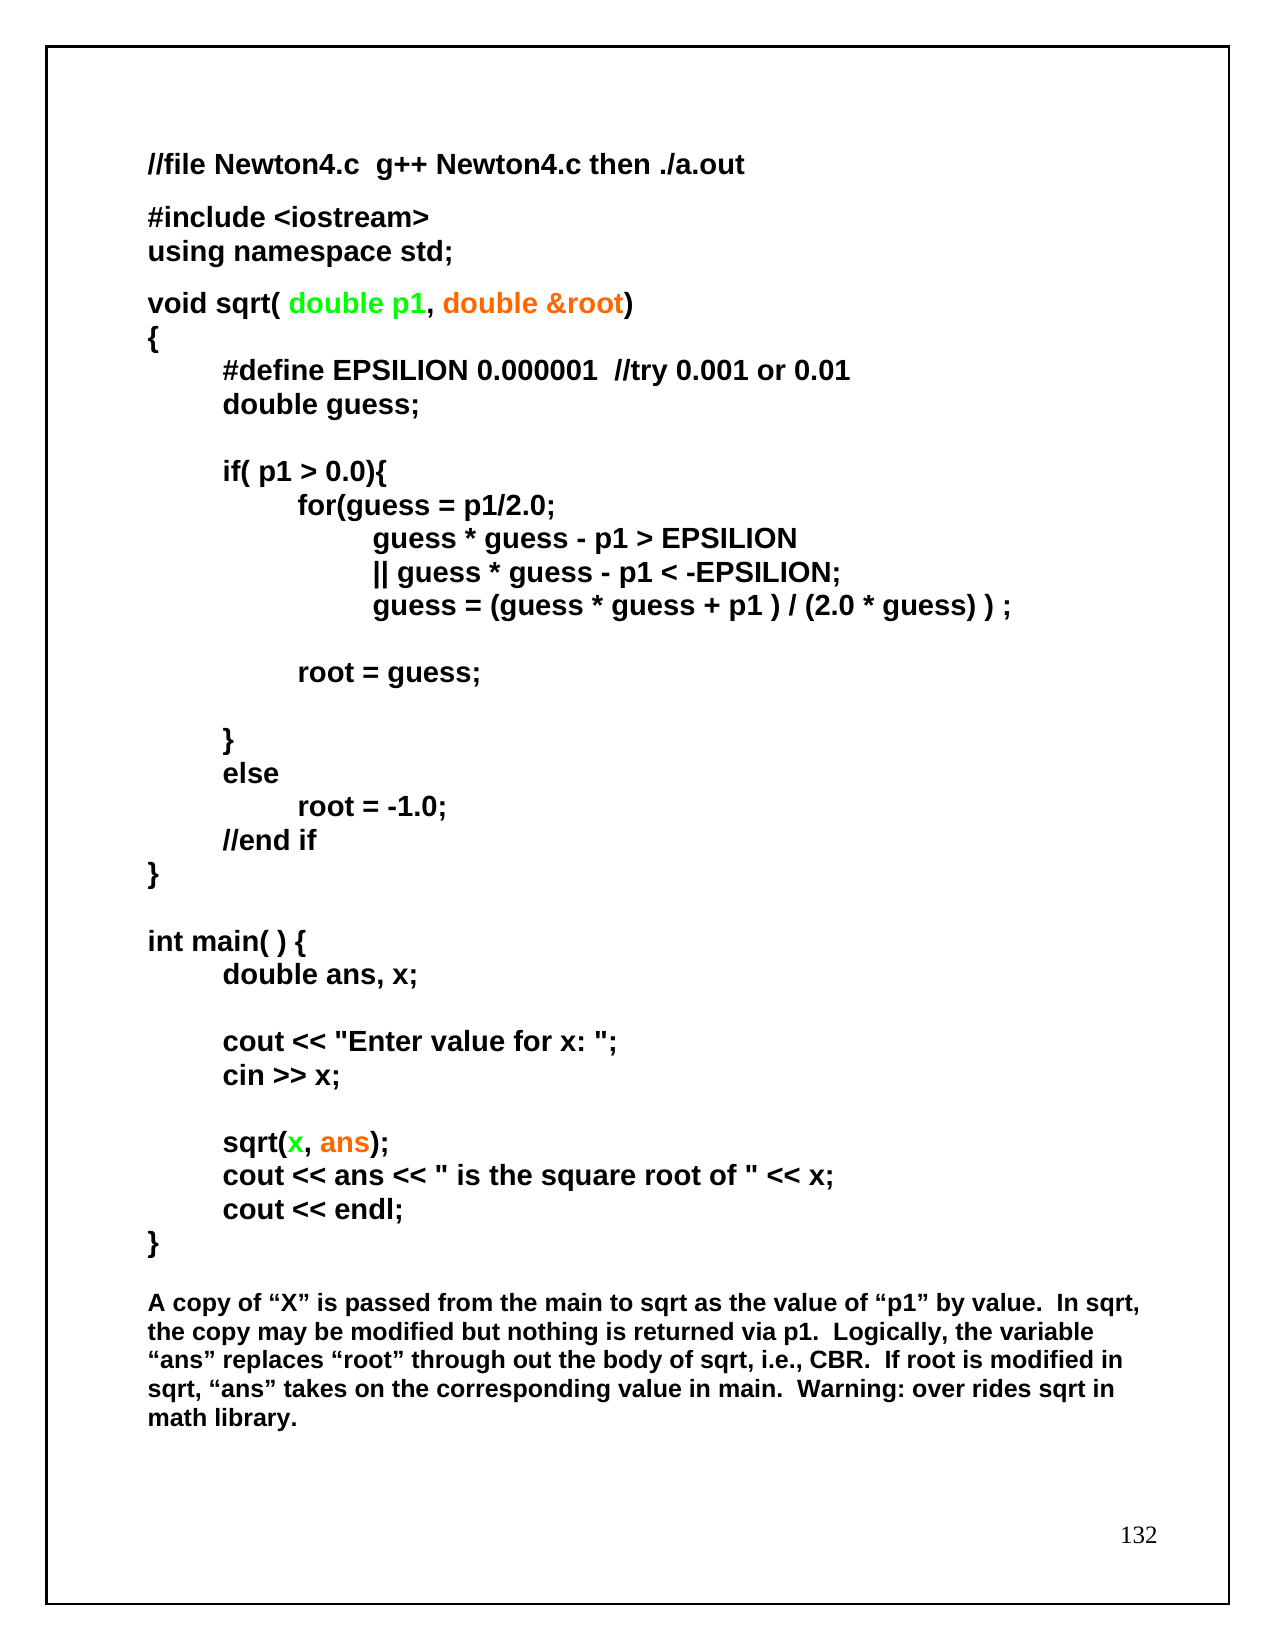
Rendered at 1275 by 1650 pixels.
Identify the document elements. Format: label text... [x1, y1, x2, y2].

text using namespace std; [147, 234, 1158, 267]
text sqrt(x, ans); [147, 1125, 1158, 1158]
text else [147, 756, 1158, 789]
text //file Newton4.c g++ Newton4.c then ./a.out [147, 147, 1158, 181]
text cout << endl; [147, 1192, 1158, 1226]
text if( p1 > 0.0){ [147, 454, 1158, 488]
text } [147, 1226, 1158, 1259]
text } [147, 857, 1158, 890]
text root = guess; [147, 655, 1158, 689]
text cin >> x; [147, 1058, 1158, 1091]
text void sqrt( double p1, double &root) [147, 286, 1158, 320]
text A copy of “X” is passed from the main to sqrt as the value of “p1” by value. In sqrt, the copy may be modified but nothing is returned via p1. Logically, the variable “ans” replaces “root” through out the body of sqrt, i.e., CBR. If root is modified in sqrt, “ans” takes on the corresponding value in main. Warning: over rides sqrt in math library. [147, 1288, 1158, 1432]
text //end if [147, 823, 1158, 857]
text cout << ans << " is the square root of " << x; [147, 1158, 1158, 1192]
text cout << "Enter value for x: "; [147, 1024, 1158, 1058]
text { [147, 320, 1158, 353]
text guess * guess - p1 > EPSILION [147, 521, 1158, 555]
text } [147, 722, 1158, 756]
text double ans, x; [147, 957, 1158, 991]
text || guess * guess - p1 < -EPSILION; [147, 555, 1158, 588]
text double guess; [147, 387, 1158, 421]
text #include <iostream> [147, 200, 1158, 234]
text guess = (guess * guess + p1 ) / (2.0 * guess) ) ; [147, 588, 1158, 622]
text for(guess = p1/2.0; [147, 488, 1158, 521]
text #define EPSILION 0.000001 //try 0.001 or 0.01 [147, 353, 1158, 387]
text root = -1.0; [147, 789, 1158, 823]
text int main( ) { [147, 924, 1158, 957]
